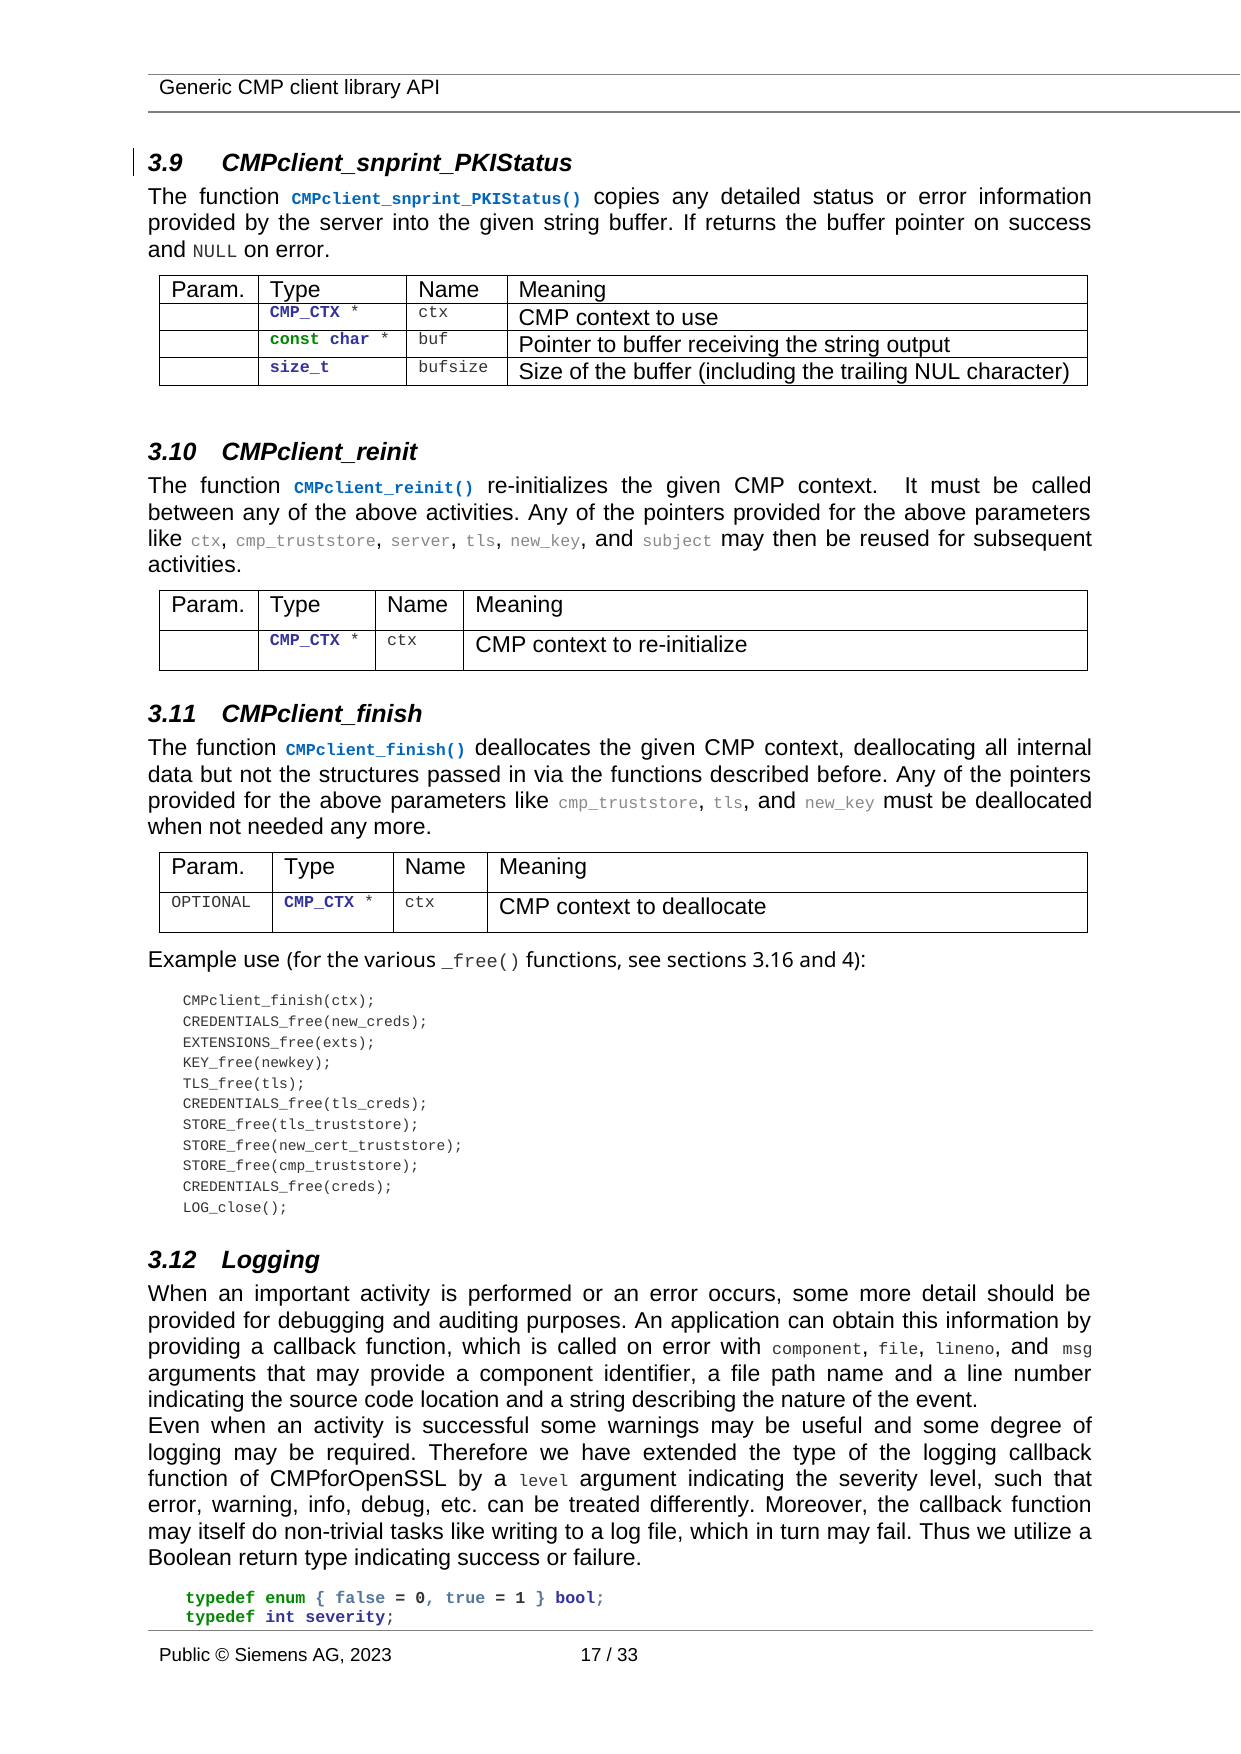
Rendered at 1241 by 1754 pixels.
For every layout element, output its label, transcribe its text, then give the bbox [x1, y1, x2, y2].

table_header Type [259, 276, 406, 302]
table_cell CMP_CTX * [273, 893, 393, 932]
table_header Type [273, 853, 393, 892]
table_header Meaning [508, 276, 1087, 302]
table_cell Size of the buffer (including the trailing NUL character) [508, 358, 1087, 385]
table_cell [160, 331, 258, 357]
table_header Param. [160, 276, 258, 302]
subtitle Logging [148, 1245, 1092, 1274]
table_header Name [394, 853, 487, 892]
table_cell CMP context to use [508, 304, 1087, 330]
text CREDENTIALS_free(tls_creds); [148, 1097, 1092, 1113]
text The function CMPclient_reinit() re-initializes the given CMP context. It must be called between any of the above activities. Any of the pointers provided for the above parameters like ctx, cmp_truststore, server, tls, new_key, and subject may then be reused for subsequent activities. [148, 472, 1092, 578]
table_header Param. [160, 853, 272, 892]
table_cell CMP_CTX * [259, 304, 406, 330]
subtitle CMPclient_finish [148, 699, 1092, 728]
text The function CMPclient_snprint_PKIStatus() copies any detailed status or error information provided by the server into the given string buffer. If returns the buffer pointer on success and NULL on error. [148, 183, 1092, 263]
table_header Meaning [488, 853, 1087, 892]
text TLS_free(tls); [148, 1076, 1092, 1093]
text STORE_free(tls_truststore); [148, 1117, 1092, 1134]
subtitle CMPclient_reinit [148, 437, 1092, 466]
table_cell const char * [259, 331, 406, 357]
table_header Name [376, 591, 463, 630]
table_header Name [407, 276, 507, 302]
table_cell OPTIONAL [160, 893, 272, 932]
text CREDENTIALS_free(new_creds); [148, 1014, 1092, 1031]
table_cell CMP_CTX * [259, 631, 375, 670]
table_cell bufsize [407, 358, 507, 385]
table_cell ctx [394, 893, 487, 932]
table_cell Pointer to buffer receiving the string output [508, 331, 1087, 357]
text Even when an activity is successful some warnings may be useful and some degree of logging may be required. Therefore we have extended the type of the logging callback function of CMPforOpenSSL by a level argument indicating the severity level, such that error, warning, info, debug, etc. can be treated differently. Moreover, the callback function may itself do non-trivial tasks like writing to a log file, which in turn may fail. Thus we utilize a Boolean return type indicating success or failure. [148, 1412, 1092, 1571]
text CMPclient_finish(ctx); [148, 993, 1092, 1010]
table_cell ctx [407, 304, 507, 330]
subtitle CMPclient_snprint_PKIStatus [148, 148, 1092, 176]
table_cell size_t [259, 358, 406, 385]
table_cell CMP context to re-initialize [464, 631, 1087, 670]
table_cell [160, 304, 258, 330]
table_cell buf [407, 331, 507, 357]
table_header Meaning [464, 591, 1087, 630]
table_cell CMP context to deallocate [488, 893, 1087, 932]
text EXTENSIONS_free(exts); [148, 1035, 1092, 1051]
text The function CMPclient_finish() deallocates the given CMP context, deallocating all internal data but not the structures passed in via the functions described before. Any of the pointers provided for the above parameters like cmp_truststore, tls, and new_key must be deallocated when not needed any more. [148, 734, 1092, 840]
text KEY_free(newkey); [148, 1055, 1092, 1072]
table_header Type [259, 591, 375, 630]
text Example use (for the various _free() functions, see sections 3.16 and 4): [148, 946, 1092, 974]
text When an important activity is performed or an error occurs, some more detail should be provided for debugging and auditing purposes. An application can obtain this information by providing a callback function, which is called on error with component, file, lineno, and msg arguments that may provide a component identifier, a file path name and a line number indicating the source code location and a string describing the nature of the event. [148, 1280, 1092, 1412]
text typedef enum { false = 0, true = 1 } bool; typedef int severity; [185, 1571, 1092, 1627]
table_header Param. [160, 591, 258, 630]
table_cell [160, 358, 258, 385]
text STORE_free(new_cert_truststore); STORE_free(cmp_truststore); CREDENTIALS_free(creds); LOG_close(); [148, 1138, 1092, 1216]
table_cell [160, 631, 258, 670]
table_cell ctx [376, 631, 463, 670]
